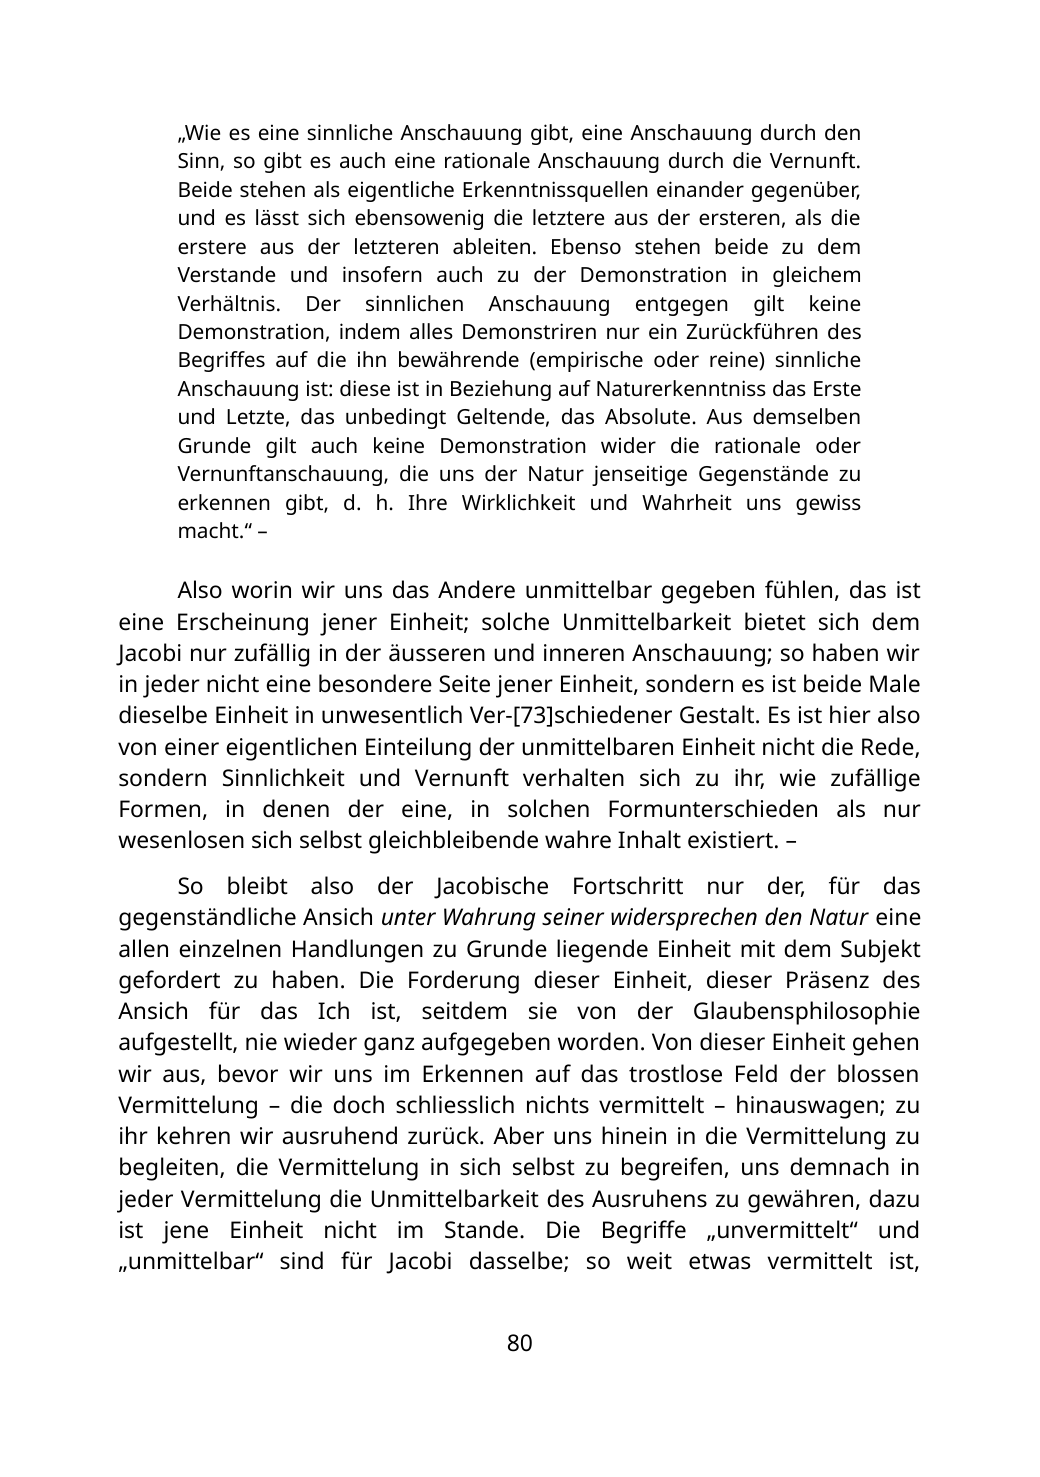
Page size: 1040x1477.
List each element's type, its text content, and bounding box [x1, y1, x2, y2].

text Also worin wir uns das Andere unmittelbar gegeben fühlen, das ist eine Erscheinung jener Einheit; solche Unmittelbarkeit bietet sich dem Jacobi nur zufällig in der äusseren und inneren Anschauung; so haben wir in jeder nicht eine besondere Seite jener Einheit, sondern es ist beide Male dieselbe Einheit in unwesentlich Ver-[73]schiedener Gestalt. Es ist hier also von einer eigentlichen Einteilung der unmittelbaren Einheit nicht die Rede, sondern Sinnlichkeit und Vernunft verhalten sich zu ihr, wie zufällige Formen, in denen der eine, in solchen Formunterschieden als nur wesenlosen sich selbst gleichbleibende wahre Inhalt existiert. – [118, 574, 921, 855]
text So bleibt also der Jacobische Fortschritt nur der, für das gegenständliche Ansich unter Wahrung seiner widersprechen den Natur eine allen einzelnen Handlungen zu Grunde liegende Einheit mit dem Subjekt gefordert zu haben. Die Forderung dieser Einheit, dieser Präsenz des Ansich für das Ich ist, seitdem sie von der Glaubensphilosophie aufgestellt, nie wieder ganz aufgegeben worden. Von dieser Einheit gehen wir aus, bevor wir uns im Erkennen auf das trostlose Feld der blossen Vermittelung – die doch schliesslich nichts vermittelt – hinauswagen; zu ihr kehren wir ausruhend zurück. Aber uns hinein in die Vermittelung zu begleiten, die Vermittelung in sich selbst zu begreifen, uns demnach in jeder Vermittelung die Unmittelbarkeit des Ausruhens zu gewähren, dazu ist jene Einheit nicht im Stande. Die Begriffe „unvermittelt“ und „unmittelbar“ sind für Jacobi dasselbe; so weit etwas vermittelt ist, [118, 870, 921, 1276]
text „Wie es eine sinnliche Anschauung gibt, eine Anschauung durch den Sinn, so gibt es auch eine rationale Anschauung durch die Vernunft. Beide stehen als eigentliche Erkenntnissquellen einander gegenüber, und es lässt sich ebensowenig die letztere aus der ersteren, als die erstere aus der letzteren ableiten. Ebenso stehen beide zu dem Verstande und insofern auch zu der Demonstration in gleichem Verhältnis. Der sinnlichen Anschauung entgegen gilt keine Demonstration, indem alles Demonstriren nur ein Zurückführen des Begriffes auf die ihn bewährende (empirische oder reine) sinnliche Anschauung ist: diese ist in Beziehung auf Naturerkenntniss das Erste und Letzte, das unbedingt Geltende, das Absolute. Aus demselben Grunde gilt auch keine Demonstration wider die rationale oder Vernunftanschauung, die uns der Natur jenseitige Gegenstände zu erkennen gibt, d. h. Ihre Wirklichkeit und Wahrheit uns gewiss macht.“ – [177, 118, 862, 545]
